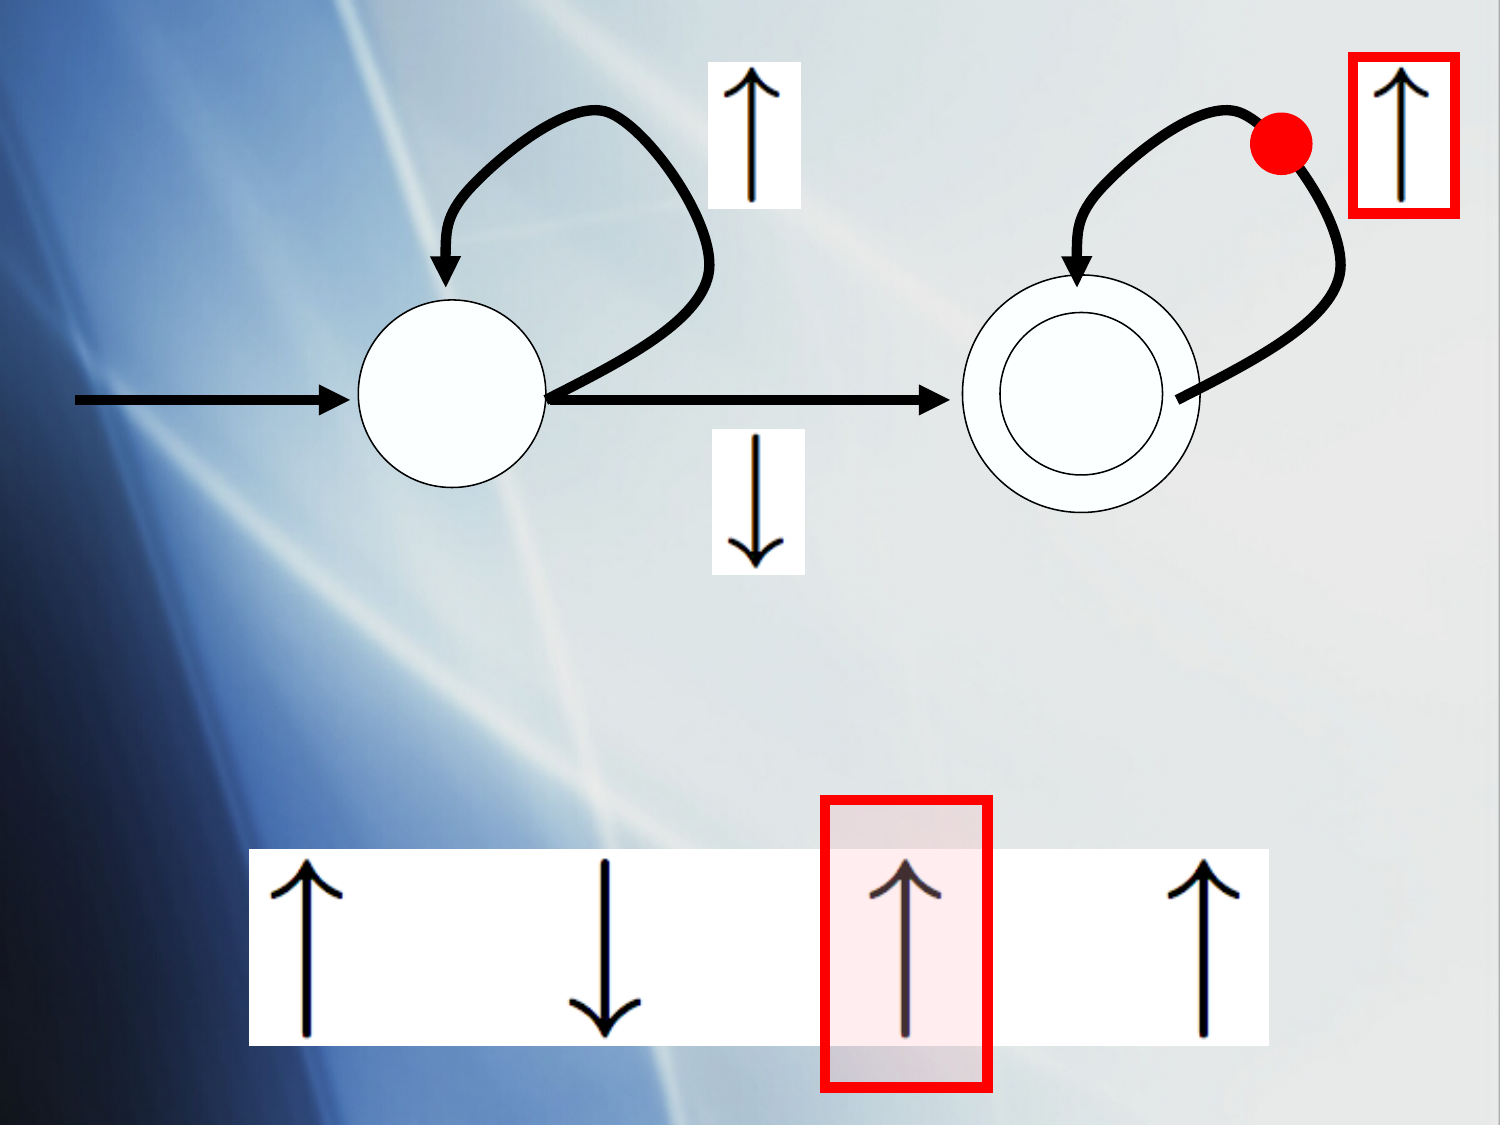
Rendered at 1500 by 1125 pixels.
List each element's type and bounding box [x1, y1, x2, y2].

picture [0, 0, 1500, 1125]
text_box [358, 299, 546, 488]
text_box [1250, 112, 1313, 176]
text_box [825, 800, 988, 1088]
text_box [962, 275, 1201, 513]
